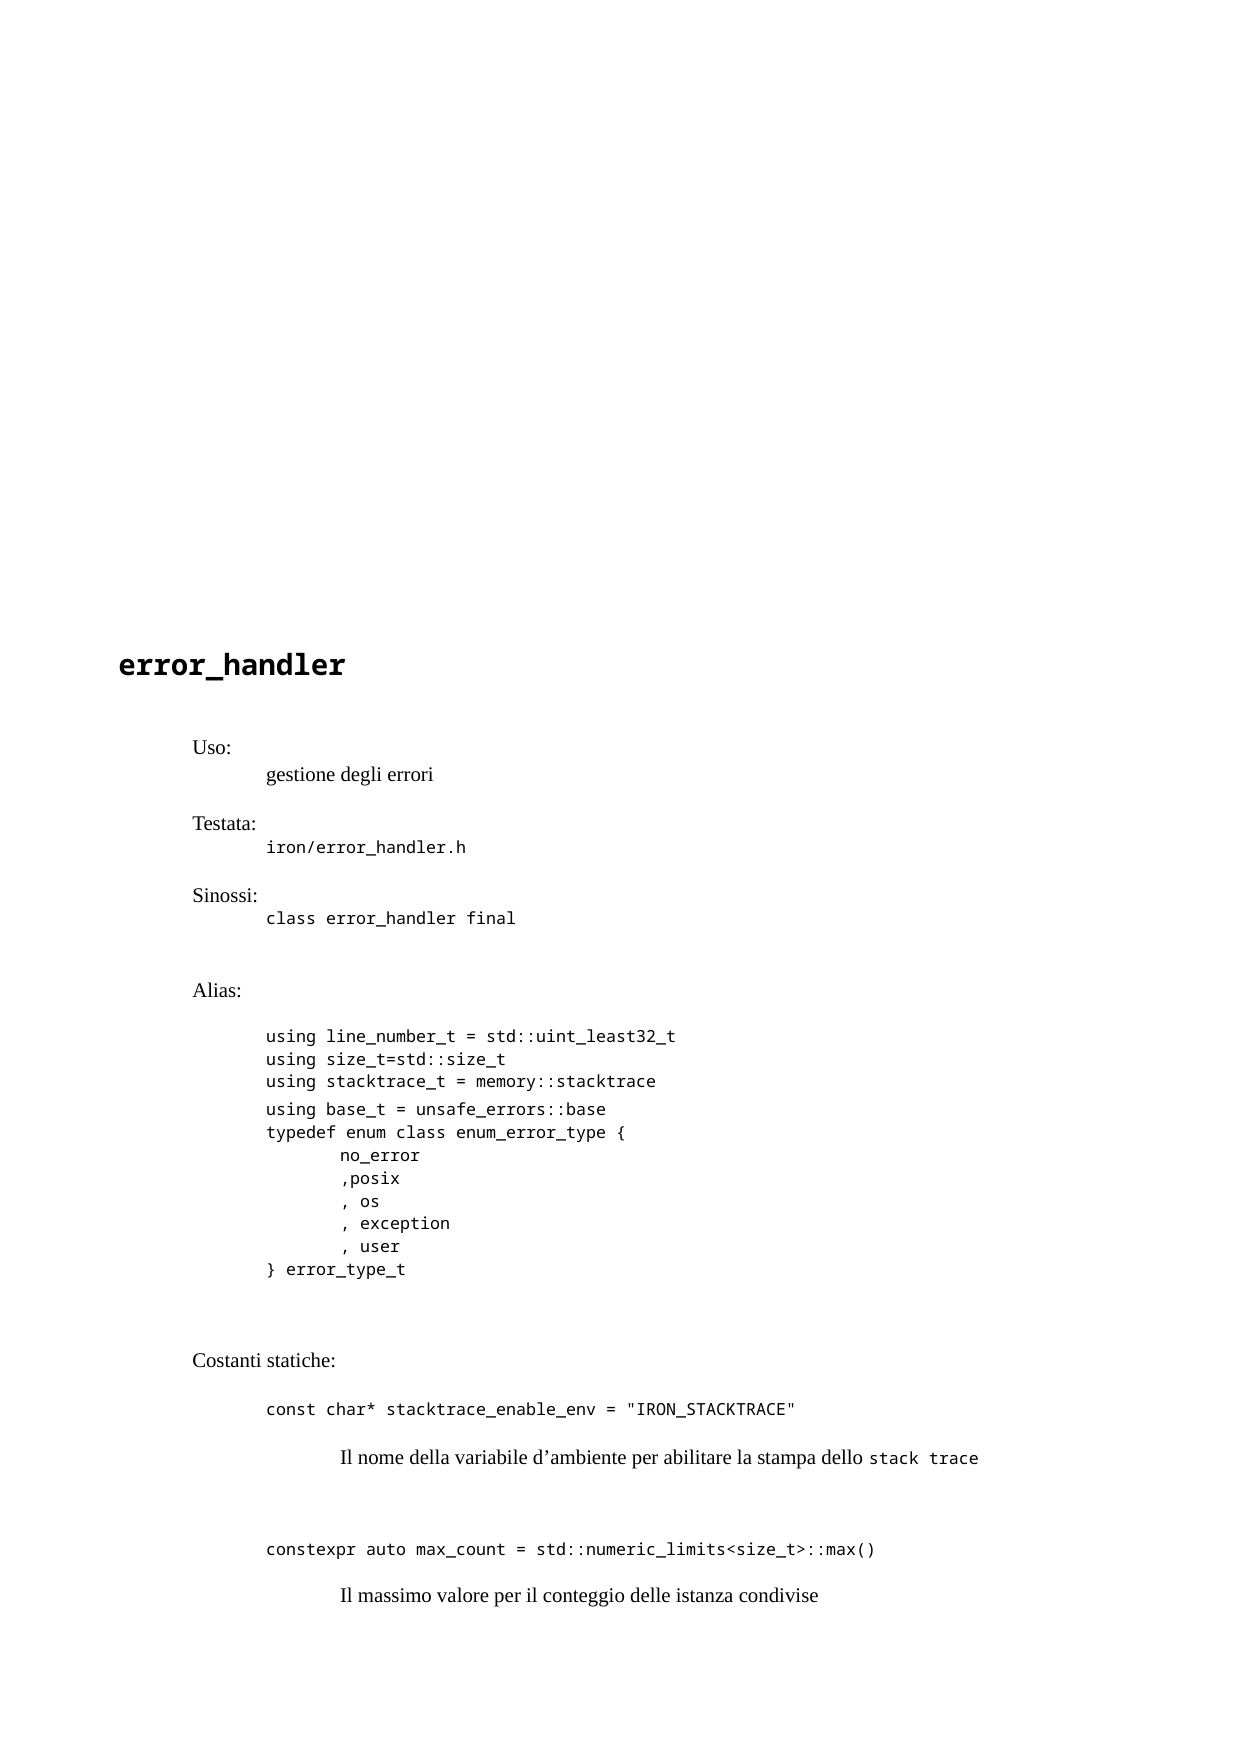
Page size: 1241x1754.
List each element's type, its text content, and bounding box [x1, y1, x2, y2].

text ,posix [118, 1167, 1122, 1189]
text , os [118, 1189, 1122, 1212]
text using stacktrace_t = memory::stacktrace [118, 1070, 1122, 1093]
text gestione degli errori [118, 762, 1122, 786]
text no_error [118, 1144, 1122, 1167]
text typedef enum class enum_error_type { [118, 1121, 1122, 1144]
text Sinossi: [118, 883, 1122, 907]
text const char* stacktrace_enable_env = "IRON_STACKTRACE" [118, 1396, 1122, 1421]
text Costanti statiche: [118, 1348, 1122, 1372]
text Alias: [118, 978, 1122, 1002]
text } error_type_t [118, 1257, 1122, 1280]
text using base_t = unsafe_errors::base [118, 1093, 1122, 1121]
text class error_handler final [118, 907, 1122, 930]
text , exception [118, 1212, 1122, 1235]
text Il nome della variabile d’ambiente per abilitare la stampa dello stack trace [118, 1445, 1122, 1469]
text Uso: [118, 719, 1122, 762]
text constexpr auto max_count = std::numeric_limits<size_t>::max() [118, 1537, 1122, 1560]
text using line_number_t = std::uint_least32_t [118, 1024, 1122, 1047]
text , user [118, 1235, 1122, 1257]
subtitle error_handler [118, 644, 1122, 684]
text Il massimo valore per il conteggio delle istanza condivise [118, 1583, 1122, 1607]
text iron/error_handler.h [118, 834, 1122, 859]
text Testata: [118, 810, 1122, 834]
text using size_t=std::size_t [118, 1047, 1122, 1070]
